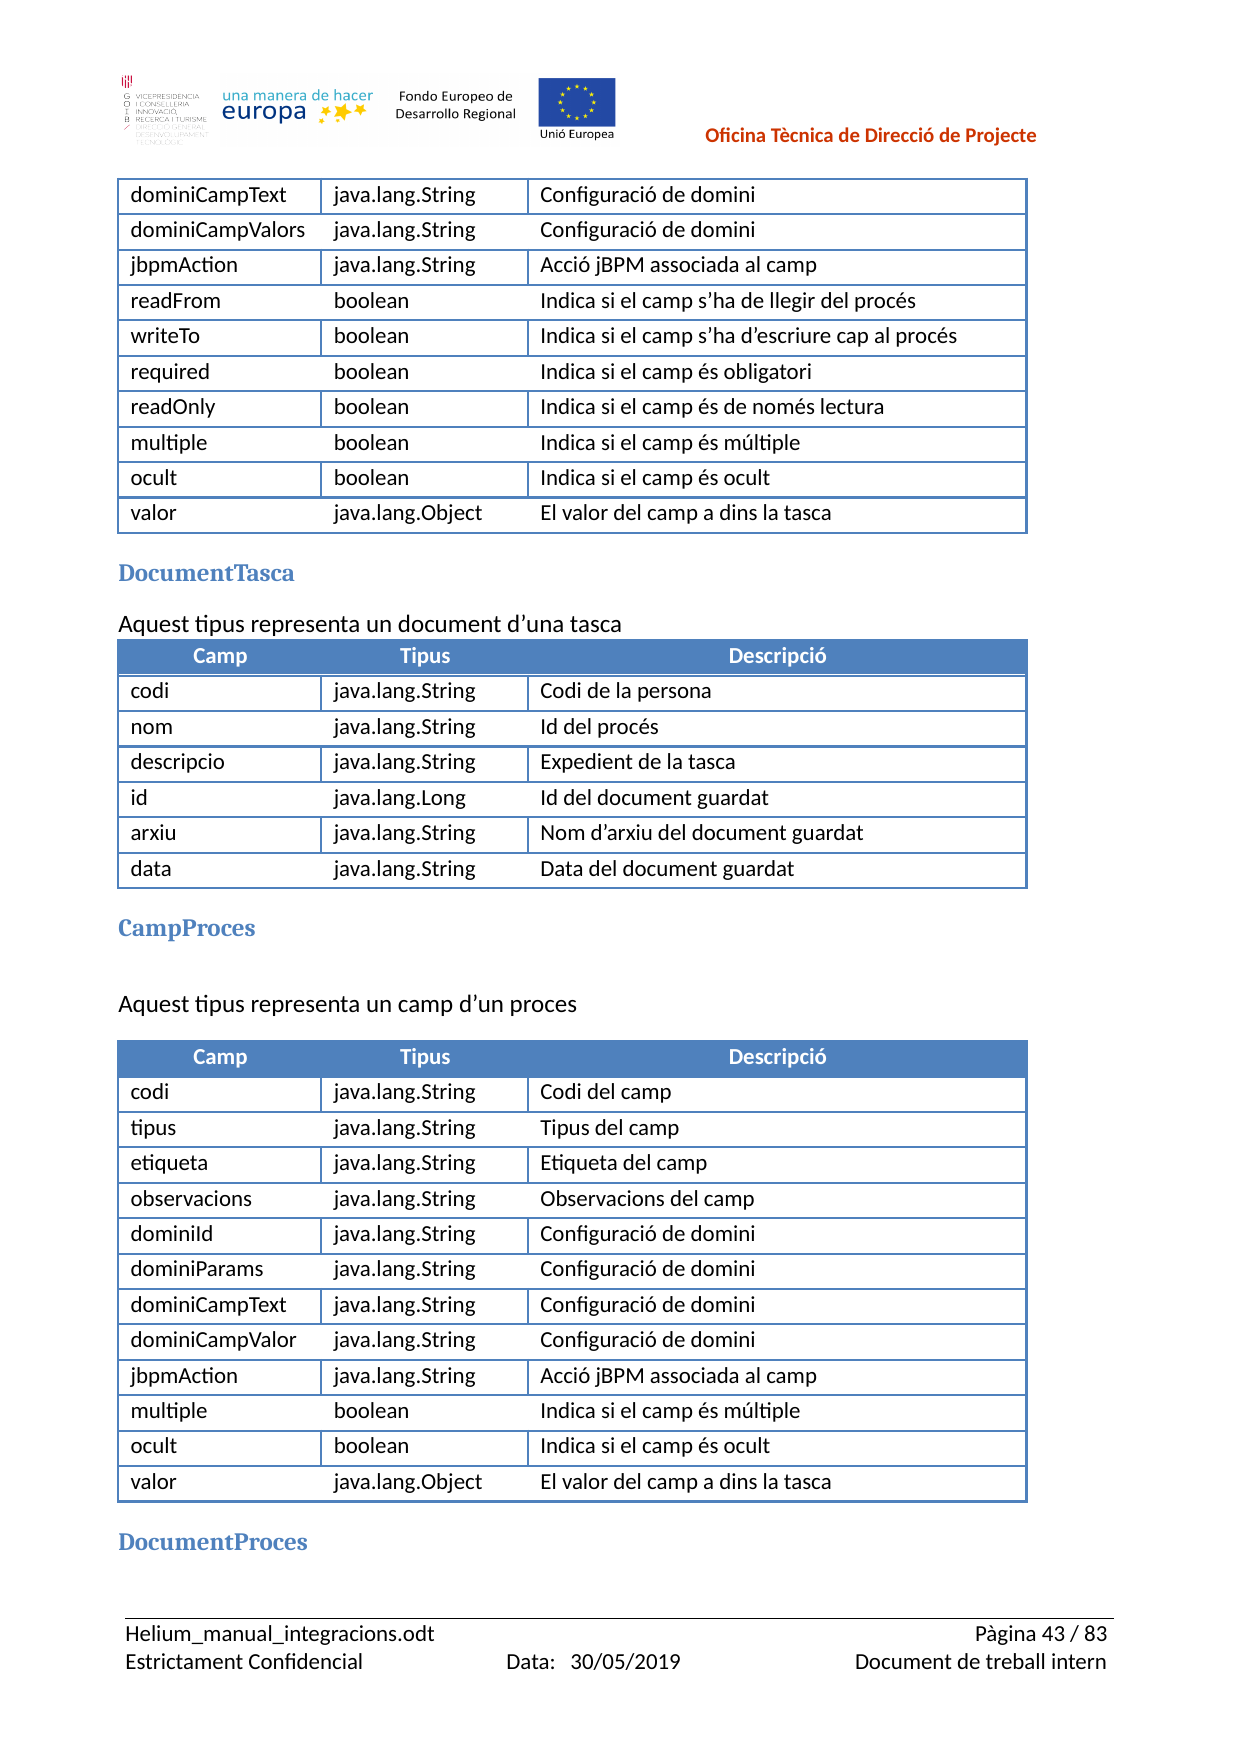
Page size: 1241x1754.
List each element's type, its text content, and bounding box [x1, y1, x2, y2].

table_cell El valor del camp a dins la tasca [528, 1467, 1025, 1500]
table_cell Configuració de domini [528, 215, 1025, 248]
table_cell tipus [119, 1113, 321, 1146]
table_cell boolean [322, 392, 527, 426]
table_cell multiple [119, 428, 321, 461]
table_cell readFrom [119, 286, 321, 319]
table_cell boolean [321, 357, 528, 390]
table_cell Configuració de domini [528, 1325, 1025, 1359]
table_cell dominiCampText [119, 1290, 320, 1323]
text Aquest tipus representa un camp d’un proces [118, 989, 1122, 1019]
table_cell Codi de la persona [529, 677, 1025, 710]
table_cell dominiParams [119, 1255, 321, 1288]
table_cell java.lang.Object [321, 1467, 528, 1500]
table_cell valor [119, 1467, 321, 1500]
table_cell java.lang.String [321, 1113, 528, 1146]
table_header Tipus [321, 1042, 528, 1075]
table_cell El valor del camp a dins la tasca [528, 499, 1025, 532]
table_cell Nom d’arxiu del document guardat [529, 818, 1025, 852]
table_cell boolean [321, 286, 528, 319]
table_cell dominiId [119, 1219, 320, 1252]
table_cell nom [119, 712, 321, 745]
table_cell Indica si el camp és de només lectura [529, 392, 1025, 426]
table_cell writeTo [119, 321, 320, 355]
table_cell Expedient de la tasca [529, 748, 1025, 781]
table_cell java.lang.String [321, 854, 528, 887]
table_cell ocult [119, 463, 320, 496]
table_cell Codi del camp [529, 1078, 1025, 1111]
table_cell Indica si el camp és múltiple [528, 1396, 1025, 1429]
table_cell valor [119, 499, 321, 532]
table_cell jbpmAction [119, 1361, 320, 1394]
table_cell Id del document guardat [528, 783, 1025, 816]
table_cell Id del procés [528, 712, 1025, 745]
table_cell Acció jBPM associada al camp [529, 251, 1025, 284]
text CampProces [118, 914, 1122, 943]
table_cell multiple [119, 1396, 321, 1429]
table_cell boolean [322, 463, 527, 496]
table_cell Indica si el camp és ocult [529, 463, 1025, 496]
table_header Camp [119, 641, 321, 674]
table_cell Data del document guardat [528, 854, 1025, 887]
table_cell Indica si el camp és ocult [529, 1432, 1025, 1465]
table_cell codi [119, 1078, 320, 1111]
table_cell dominiCampValors [119, 215, 321, 248]
table_header Tipus [321, 641, 528, 674]
table_cell java.lang.String [322, 1290, 527, 1323]
table_cell data [119, 854, 321, 887]
table_cell Tipus del camp [528, 1113, 1025, 1146]
picture [219, 73, 621, 147]
table_cell boolean [321, 1396, 528, 1429]
table_cell Configuració de domini [529, 180, 1025, 213]
table_cell Indica si el camp és obligatori [528, 357, 1025, 390]
table_cell boolean [322, 321, 527, 355]
table_cell Configuració de domini [528, 1255, 1025, 1288]
table_cell java.lang.String [321, 215, 528, 248]
table_cell java.lang.String [321, 712, 528, 745]
table_cell codi [119, 677, 320, 710]
table_cell java.lang.String [322, 251, 527, 284]
table_cell Indica si el camp s’ha de llegir del procés [528, 286, 1025, 319]
table_cell java.lang.String [322, 1148, 527, 1182]
table_cell Etiqueta del camp [529, 1148, 1025, 1182]
table_cell observacions [119, 1184, 321, 1217]
text DocumentProces [118, 1527, 1122, 1556]
table_cell java.lang.Object [321, 499, 528, 532]
table_header Descripció [528, 641, 1025, 674]
text DocumentTasca [118, 559, 1122, 588]
table_cell java.lang.String [322, 748, 527, 781]
table_cell java.lang.String [321, 1255, 528, 1288]
table_cell arxiu [119, 818, 320, 852]
table_cell boolean [322, 1432, 527, 1465]
table_cell java.lang.String [321, 1325, 528, 1359]
table_cell Configuració de domini [529, 1219, 1025, 1252]
table_cell Observacions del camp [528, 1184, 1025, 1217]
table_cell dominiCampValor [119, 1325, 321, 1359]
table_cell dominiCampText [119, 180, 320, 213]
table_cell required [119, 357, 321, 390]
table_cell Indica si el camp s’ha d’escriure cap al procés [529, 321, 1025, 355]
table_cell java.lang.String [321, 1184, 528, 1217]
table_cell Indica si el camp és múltiple [528, 428, 1025, 461]
table_cell etiqueta [119, 1148, 320, 1182]
table_cell java.lang.String [322, 180, 527, 213]
table_cell boolean [321, 428, 528, 461]
table_cell java.lang.String [322, 1361, 527, 1394]
table_cell java.lang.String [322, 1219, 527, 1252]
table_cell ocult [119, 1432, 320, 1465]
table_cell readOnly [119, 392, 320, 426]
picture [118, 73, 213, 147]
table_cell descripcio [119, 748, 320, 781]
table_cell java.lang.String [322, 677, 527, 710]
table_cell Configuració de domini [529, 1290, 1025, 1323]
table_cell jbpmAction [119, 251, 320, 284]
table_cell java.lang.Long [321, 783, 528, 816]
table_header Camp [119, 1042, 321, 1075]
text Aquest tipus representa un document d’una tasca [118, 608, 1122, 639]
table_cell id [119, 783, 321, 816]
table_cell java.lang.String [322, 1078, 527, 1111]
table_cell Acció jBPM associada al camp [529, 1361, 1025, 1394]
table_header Descripció [528, 1042, 1025, 1075]
table_cell java.lang.String [322, 818, 527, 852]
